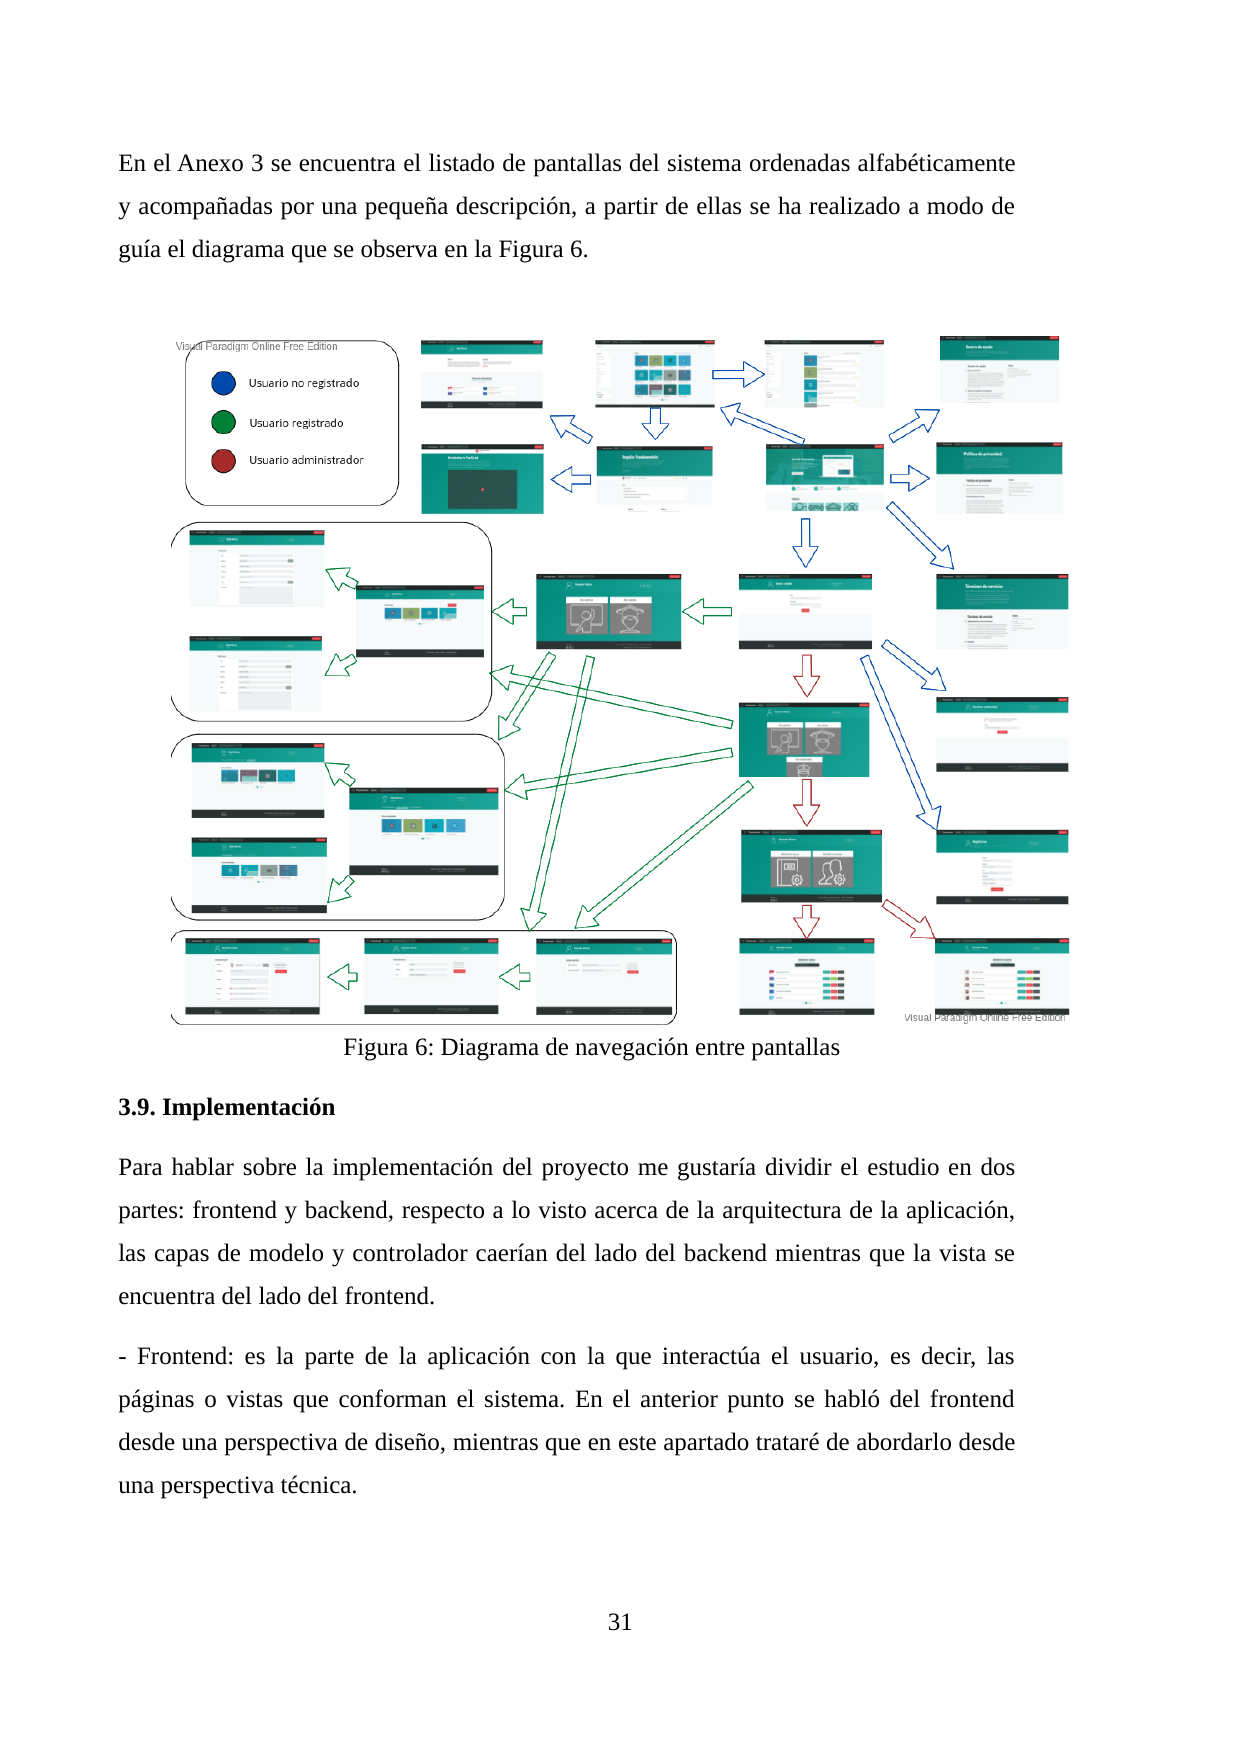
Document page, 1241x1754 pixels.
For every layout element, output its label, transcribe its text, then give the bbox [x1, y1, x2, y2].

text Para hablar sobre la implementación del proyecto me gustaría dividir el estudio en dos partes: frontend y backend, respecto a lo visto acerca de la arquitectura de la aplicación, las capas de modelo y controlador caerían del lado del backend mientras que la vista se encuentra del lado del frontend. [118, 1152, 1017, 1310]
text 3.9. Implementación [118, 1092, 1017, 1121]
text - Frontend: es la parte de la aplicación con la que interactúa el usuario, es decir, las páginas o vistas que conforman el sistema. En el anterior punto se habló del frontend desde una perspectiva de diseño, mientras que en este apartado trataré de abordarlo desde una perspectiva técnica. [118, 1341, 1017, 1499]
picture [171, 336, 1070, 1025]
text Figura 6: Diagrama de navegación entre pantallas [118, 1032, 1017, 1061]
text En el Anexo 3 se encuentra el listado de pantallas del sistema ordenadas alfabéticamente y acompañadas por una pequeña descripción, a partir de ellas se ha realizado a modo de guía el diagrama que se observa en la Figura 6. [118, 148, 1017, 263]
